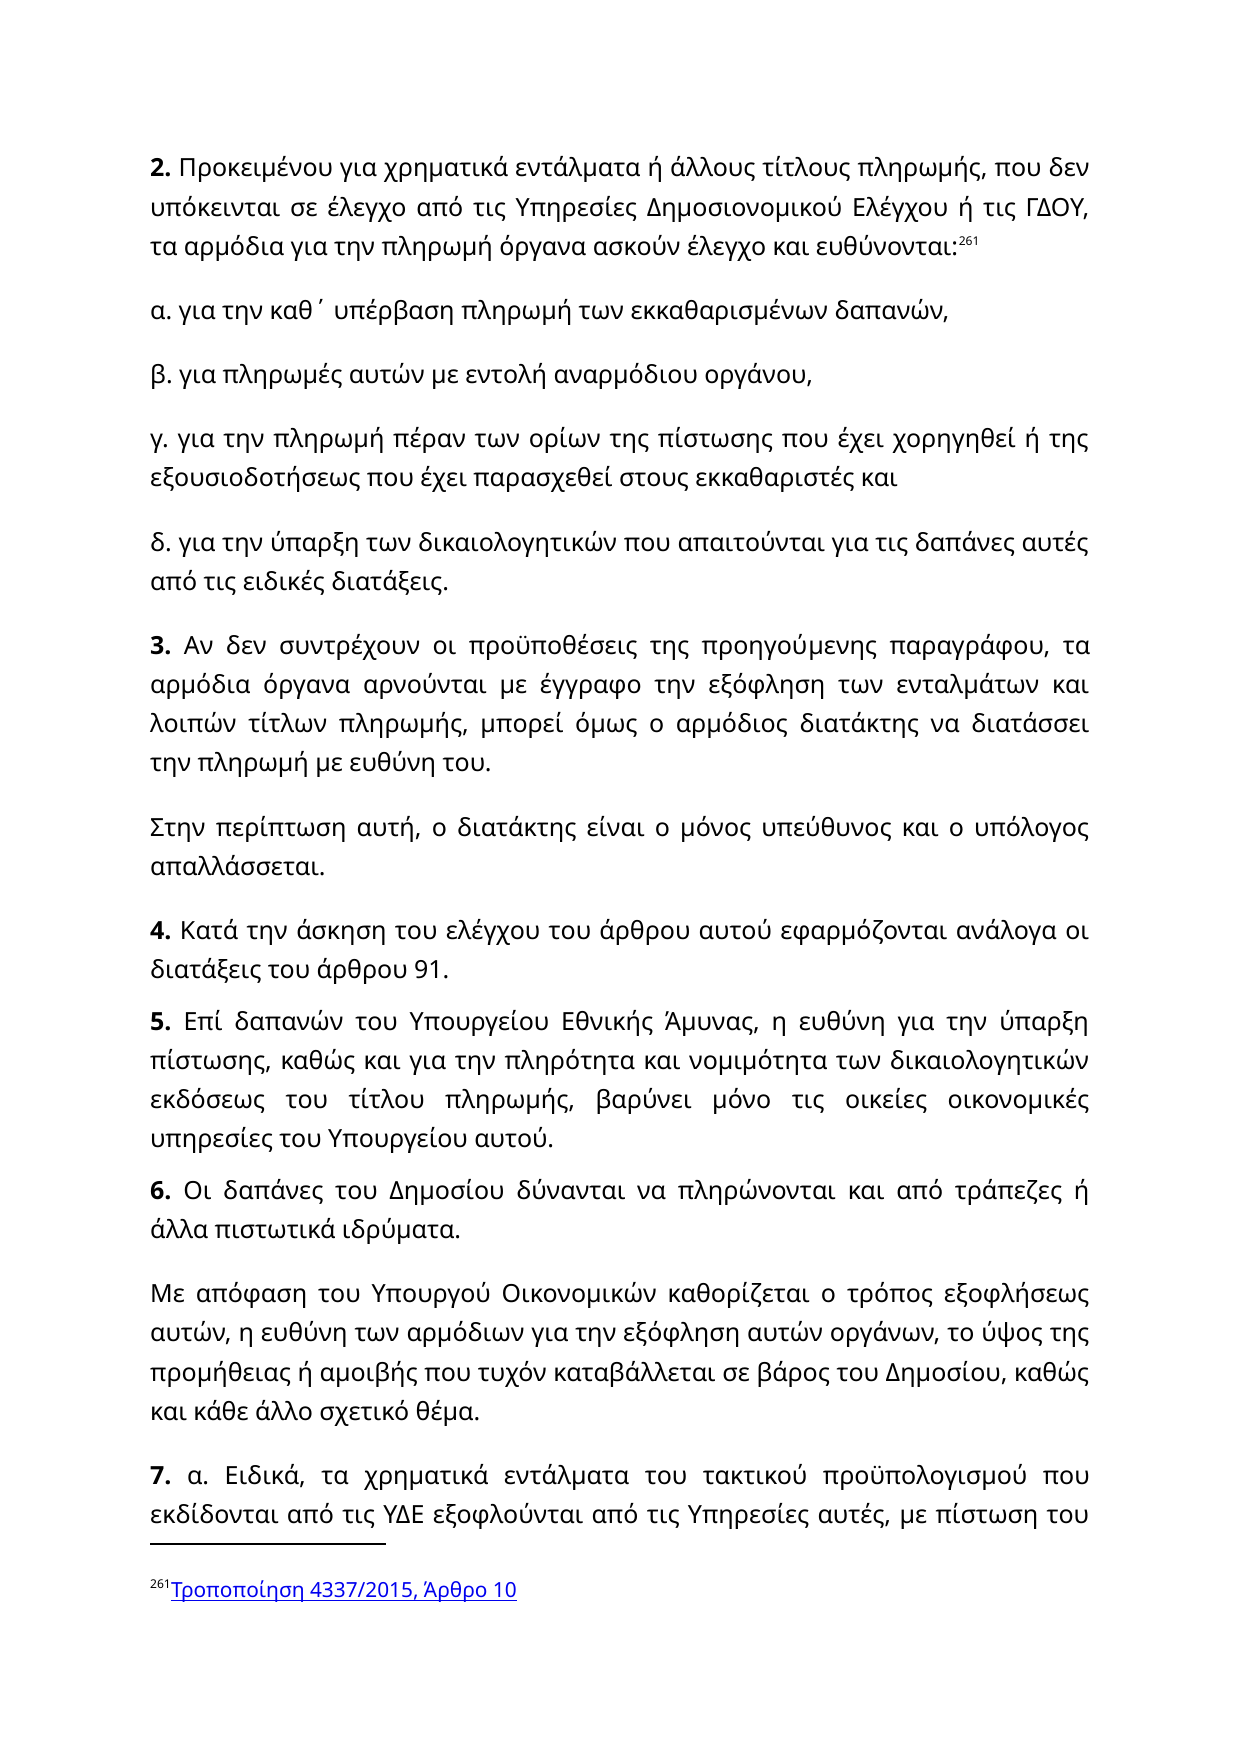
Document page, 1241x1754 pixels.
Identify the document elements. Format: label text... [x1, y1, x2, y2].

text 5. Επί δαπανών του Υπουργείου Εθνικής Άμυνας, η ευθύνη για την ύπαρξη πίστωσης, καθώς και για την πληρότητα και νομιμότητα των δικαιολογητικών εκδόσεως του τίτλου πληρωμής, βαρύνει μόνο τις οικείες οικονομικές υπηρεσίες του Υπουργείου αυτού. [150, 1003, 1090, 1155]
text 2. Προκειμένου για χρηματικά εντάλματα ή άλλους τίτλους πληρωμής, που δεν υπόκεινται σε έλεγχο από τις Υπηρεσίες Δημοσιονομικού Ελέγχου ή τις ΓΔΟΥ, τα αρμόδια για την πληρωμή όργανα ασκούν έλεγχο και ευθύνονται: [150, 150, 1090, 262]
text Με απόφαση του Υπουργού Οικονομικών καθορίζεται ο τρόπος εξοφλήσεως αυτών, η ευθύνη των αρμόδιων για την εξόφληση αυτών οργάνων, το ύψος της προμήθειας ή αμοιβής που τυχόν καταβάλλεται σε βάρος του Δημοσίου, καθώς και κάθε άλλο σχετικό θέμα. [150, 1276, 1090, 1427]
text 7. α. Ειδικά, τα χρηματικά εντάλματα του τακτικού προϋπολογισμού που εκδίδονται από τις ΥΔΕ εξοφλούνται από τις Υπηρεσίες αυτές, με πίστωση του [150, 1457, 1090, 1531]
text 6. Οι δαπάνες του Δημοσίου δύνανται να πληρώνονται και από τράπεζες ή άλλα πιστωτικά ιδρύματα. [150, 1172, 1090, 1246]
text γ. για την πληρωμή πέραν των ορίων της πίστωσης που έχει χορηγηθεί ή της εξουσιοδοτήσεως που έχει παρασχεθεί στους εκκαθαριστές και [150, 421, 1090, 494]
text δ. για την ύπαρξη των δικαιολογητικών που απαιτούνται για τις δαπάνες αυτές από τις ειδικές διατάξεις. [150, 524, 1090, 597]
text Στην περίπτωση αυτή, ο διατάκτης είναι ο μόνος υπεύθυνος και ο υπόλογος απαλλάσσεται. [150, 809, 1090, 882]
text β. για πληρωμές αυτών με εντολή αναρμόδιου οργάνου, [150, 357, 1090, 391]
text 4. Κατά την άσκηση του ελέγχου του άρθρου αυτού εφαρμόζονται ανάλογα οι διατάξεις του άρθρου 91. [150, 912, 1090, 986]
text 3. Αν δεν συντρέχουν οι προϋποθέσεις της προηγού­μενης παραγράφου, τα αρμόδια όργανα αρνούνται με έγγραφο την εξόφληση των ενταλμάτων και λοιπών τίτλων πληρωμής, μπορεί όμως ο αρμόδιος διατάκτης να διατάσσει την πληρωμή με ευθύνη του. [150, 627, 1090, 779]
text α. για την καθ΄ υπέρβαση πληρωμή των εκκαθαρισμένων δαπανών, [150, 292, 1090, 327]
text Τροποποίηση 4337/2015, Άρθρο 10 [150, 1576, 1090, 1604]
